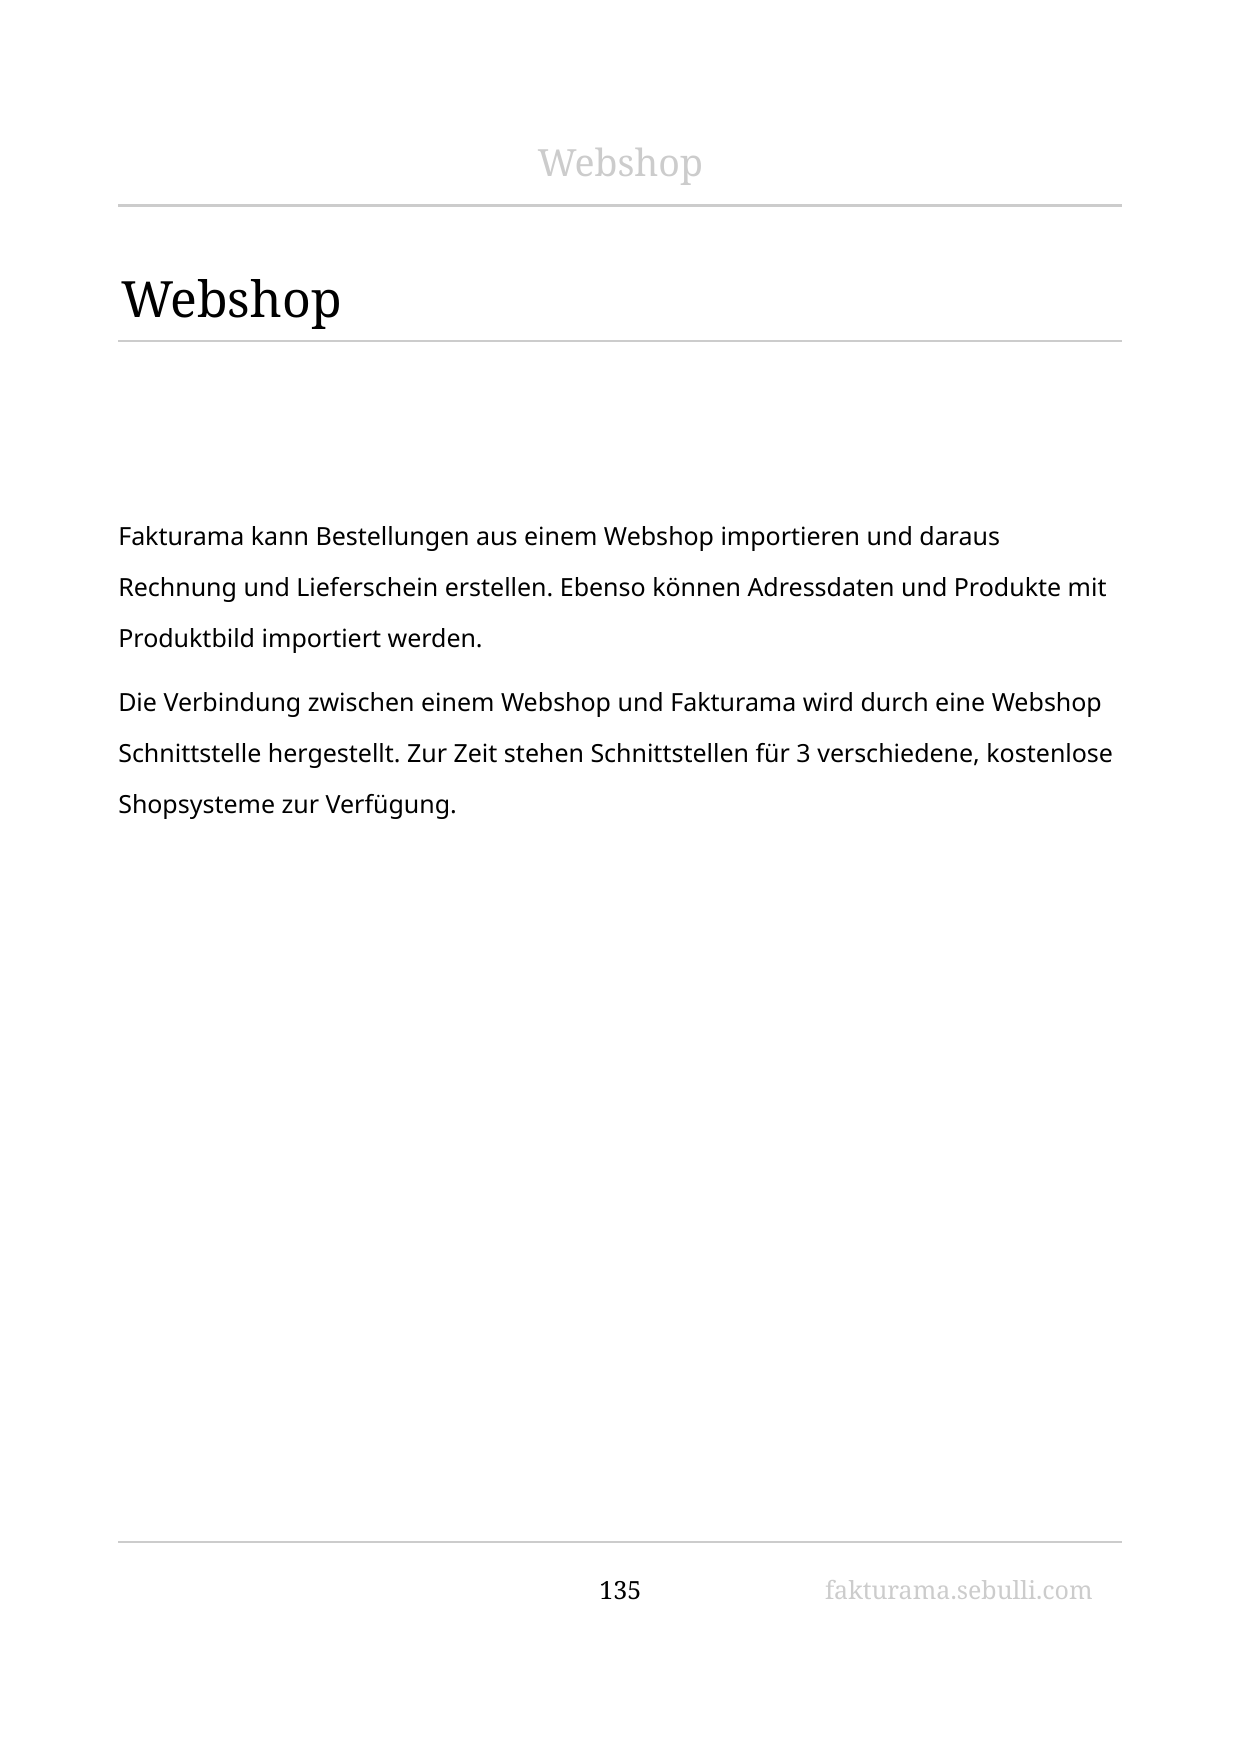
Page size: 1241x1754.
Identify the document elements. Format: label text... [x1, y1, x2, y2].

text Die Verbindung zwischen einem Webshop und Fakturama wird durch eine Webshop Schnittstelle hergestellt. Zur Zeit stehen Schnittstellen für 3 verschiedene, kostenlose Shopsysteme zur Verfügung. [118, 684, 1122, 821]
subtitle Webshop [118, 261, 1122, 340]
text Fakturama kann Bestellungen aus einem Webshop importieren und daraus Rechnung und Lieferschein erstellen. Ebenso können Adressdaten und Produkte mit Produktbild importiert werden. [118, 519, 1122, 655]
